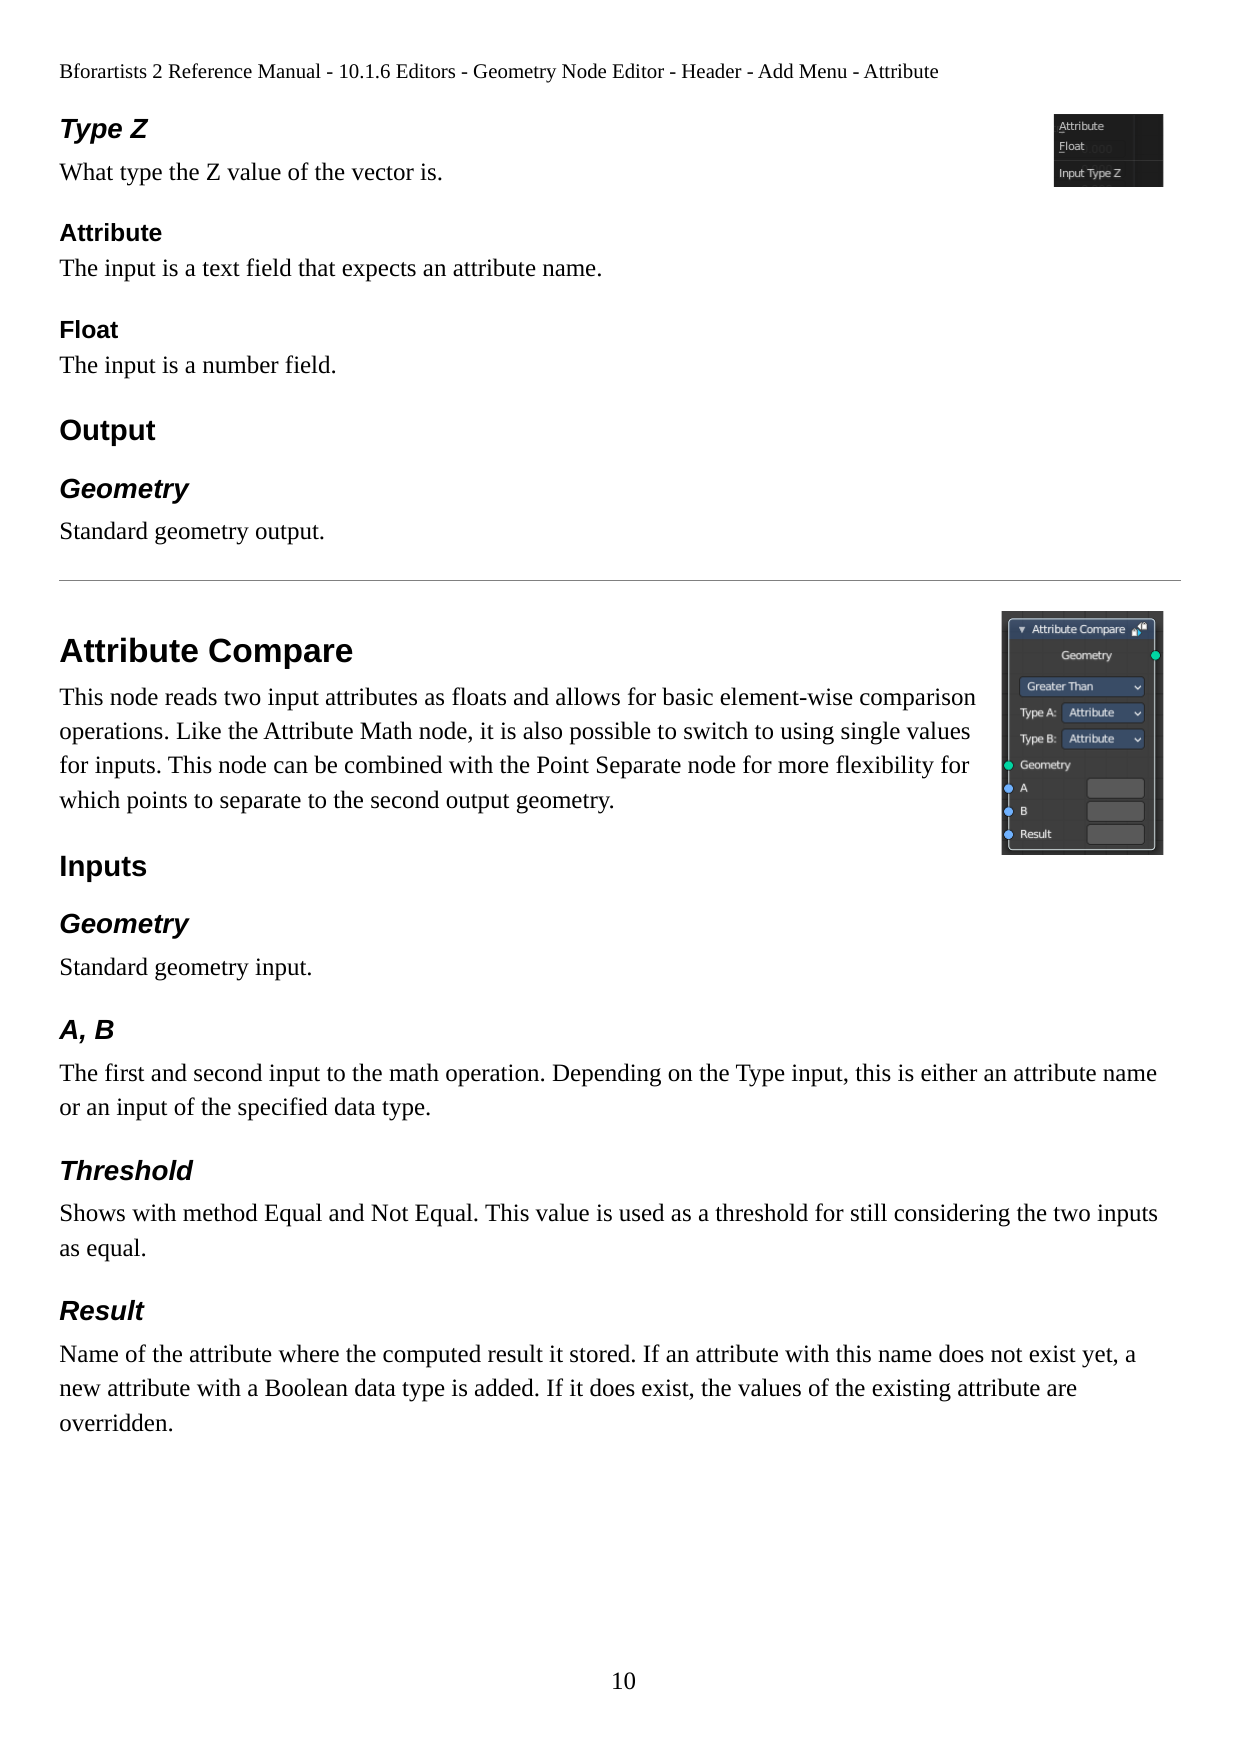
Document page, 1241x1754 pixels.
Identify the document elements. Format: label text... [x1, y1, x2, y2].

text Name of the attribute where the computed result it stored. If an attribute with this name does not exist yet, a new attribute with a Boolean data type is added. If it does exist, the values of the existing attribute are overridden. [59, 1339, 1181, 1436]
subtitle Inputs [59, 849, 1181, 882]
text The first and second input to the math operation. Depending on the Type input, this is either an attribute name or an input of the specified data type. [59, 1058, 1181, 1121]
subtitle Geometry [59, 472, 1181, 504]
picture [1053, 114, 1164, 187]
subtitle Geometry [59, 907, 1181, 939]
subtitle Float [59, 315, 1181, 343]
subtitle Attribute Compare [59, 631, 1001, 669]
picture [1001, 611, 1164, 855]
text Shows with method Equal and Not Equal. This value is used as a threshold for still considering the two inputs as equal. [59, 1198, 1181, 1261]
subtitle Output [59, 413, 1181, 447]
subtitle Attribute [59, 218, 1181, 247]
subtitle Threshold [59, 1154, 1181, 1186]
text Standard geometry input. [59, 952, 1181, 981]
text Standard geometry output. [59, 516, 1181, 545]
text What type the Z value of the vector is. [59, 157, 1053, 186]
subtitle [1164, 631, 1181, 669]
text The input is a text field that expects an attribute name. [59, 253, 1181, 282]
subtitle A, B [59, 1013, 1181, 1045]
subtitle Type Z [59, 113, 1181, 144]
text The input is a number field. [59, 350, 1181, 378]
subtitle Result [59, 1294, 1181, 1326]
text This node reads two input attributes as floats and allows for basic element-wise comparison operations. Like the Attribute Math node, it is also possible to switch to using single values for inputs. This node can be combined with the Point Separate node for more flexibility for which points to separate to the second output geometry. [59, 682, 1001, 814]
